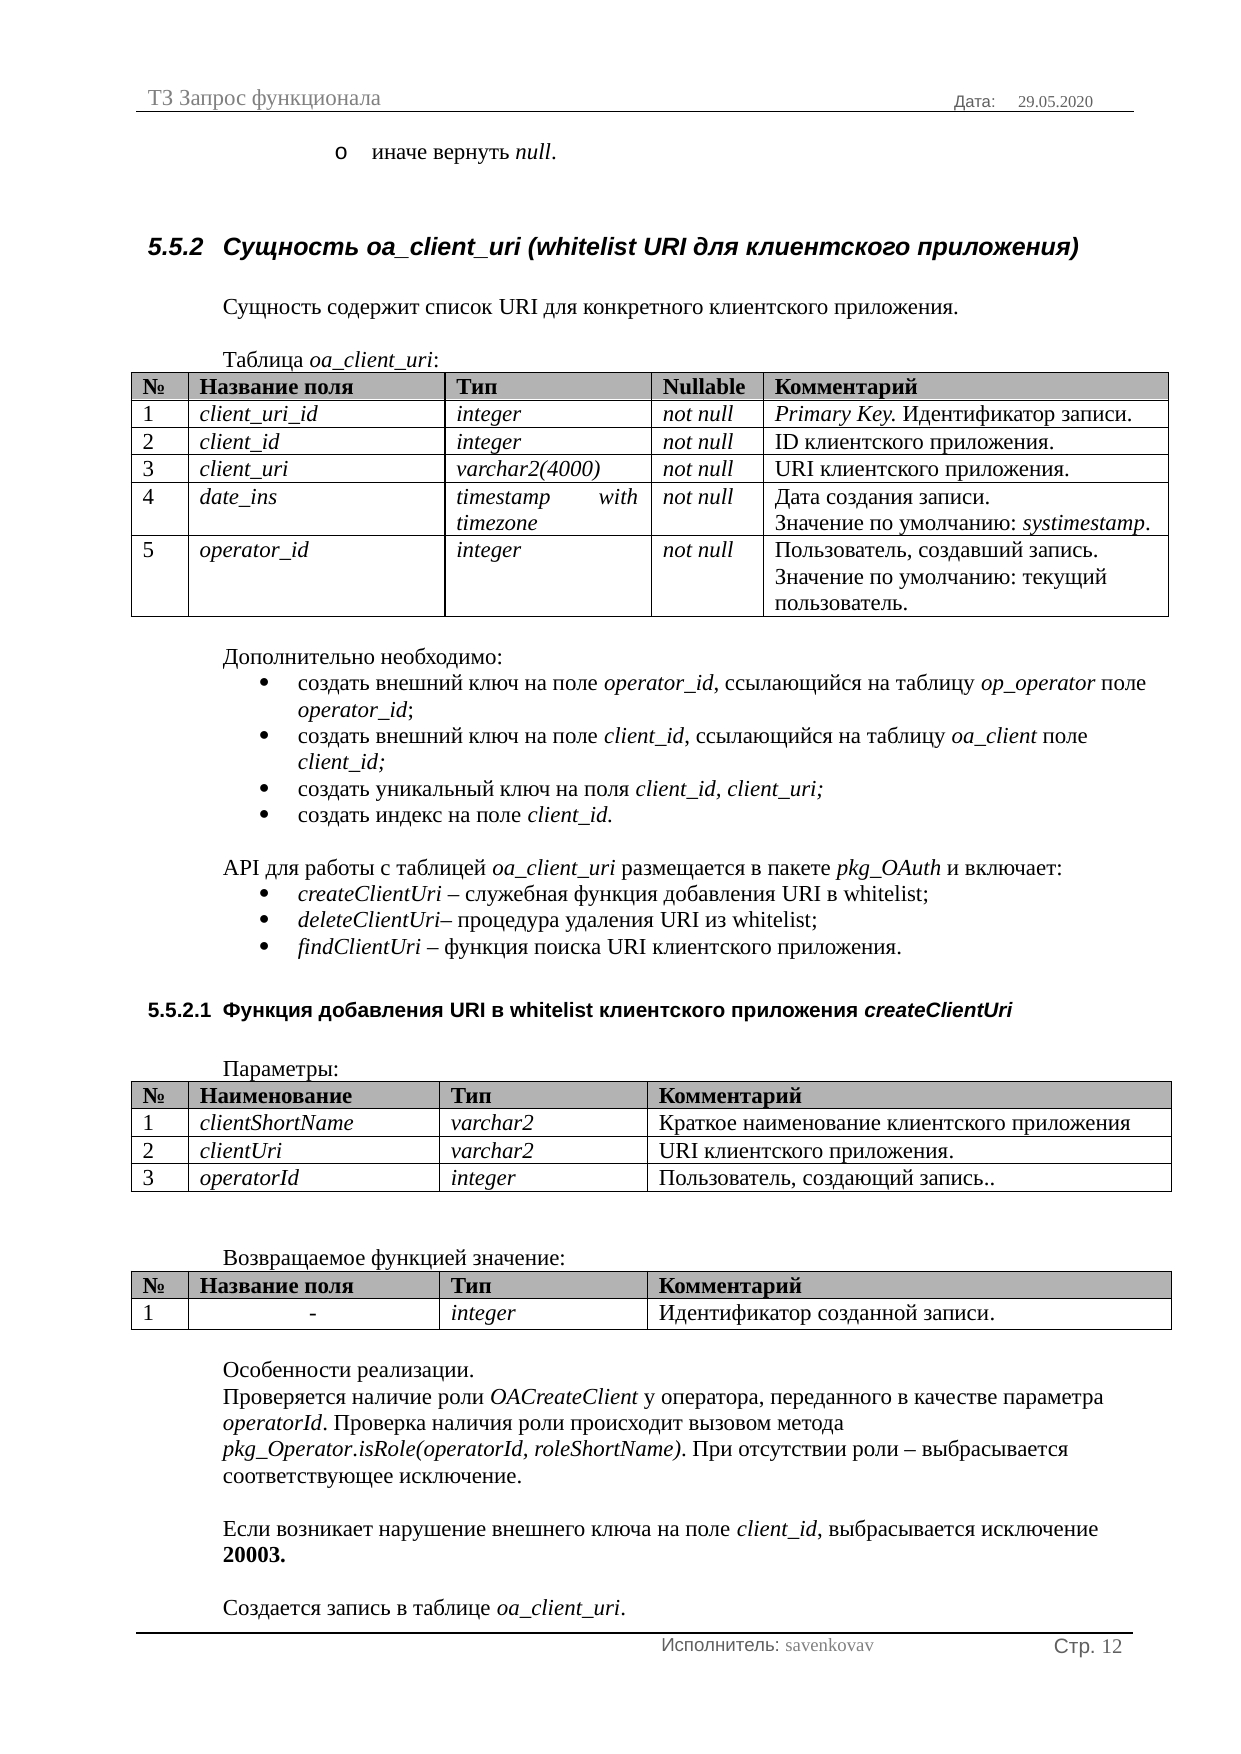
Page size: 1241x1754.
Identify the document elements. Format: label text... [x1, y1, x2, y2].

list создать внешний ключ на поле client_id, ссылающийся на таблицу oa_client поле client_id; [260, 722, 1152, 775]
table_cell - [189, 1299, 439, 1329]
table_cell 3 [132, 455, 188, 482]
list создать уникальный ключ на поля client_id, client_uri; [260, 775, 1152, 801]
table_cell 1 [132, 1299, 188, 1329]
table_header Тип [440, 1082, 647, 1108]
text Если возникает нарушение внешнего ключа на поле client_id, выбрасывается исключение 20003. [223, 1514, 1152, 1567]
table_cell Идентификатор созданной записи. [648, 1299, 1171, 1329]
table_header Тип [440, 1272, 647, 1298]
table_cell varchar2(4000) [446, 455, 651, 482]
table_cell date_ins [189, 483, 444, 535]
table_cell 1 [132, 1109, 188, 1136]
table_cell clientUri [189, 1137, 439, 1163]
table_cell 5 [132, 536, 188, 616]
table_cell client_id [189, 428, 444, 454]
text Параметры: [223, 1054, 1152, 1081]
table_cell not null [652, 428, 763, 454]
table_cell client_uri_id [189, 401, 444, 427]
table_cell 3 [132, 1164, 188, 1191]
list deleteClientUri– процедура удаления URI из whitelist; [260, 906, 1152, 933]
text API для работы с таблицей oa_client_uri размещается в пакете pkg_OAuth и включает: [223, 854, 1152, 880]
table_cell Пользователь, создавший запись. Значение по умолчанию: текущий пользователь. [764, 536, 1168, 616]
table_cell 1 [132, 401, 188, 427]
table_header Название поля [189, 373, 444, 399]
table_cell client_uri [189, 455, 444, 482]
list findClientUri – функция поиска URI клиентского приложения. [260, 933, 1152, 959]
table_cell Краткое наименование клиентского приложения [648, 1109, 1171, 1136]
table_cell operator_id [189, 536, 444, 616]
table_header № [132, 1272, 188, 1298]
list иначе вернуть null. [334, 138, 1152, 166]
text Создается запись в таблице oa_client_uri. [223, 1594, 1152, 1620]
table_header Наименование [189, 1082, 439, 1108]
table_cell URI клиентского приложения. [648, 1137, 1171, 1163]
table_cell 2 [132, 1137, 188, 1163]
text Особенности реализации. [223, 1356, 1152, 1383]
text Проверяется наличие роли OACreateClient у оператора, переданного в качестве параметра operatorId. Проверка наличия роли происходит вызовом метода pkg_Operator.isRole(operatorId, roleShortName). При отсутствии роли – выбрасывается соответствующее исключение. [223, 1383, 1152, 1488]
table_header Комментарий [648, 1272, 1171, 1298]
table_cell integer [446, 536, 651, 616]
table_header Название поля [189, 1272, 439, 1298]
table_cell varchar2 [440, 1137, 647, 1163]
table_cell ID клиентского приложения. [764, 428, 1168, 454]
table_cell integer [446, 401, 651, 427]
table_cell integer [440, 1299, 647, 1329]
table_cell timestamp with timezone [446, 483, 651, 535]
table_cell not null [652, 536, 763, 616]
table_cell not null [652, 455, 763, 482]
table_cell clientShortName [189, 1109, 439, 1136]
table_cell Пользователь, создающий запись.. [648, 1164, 1171, 1191]
list создать индекс на поле client_id. [260, 801, 1152, 827]
table_header Комментарий [648, 1082, 1171, 1108]
subtitle Сущность oa_client_uri (whitelist URI для клиентского приложения) [148, 232, 1152, 260]
list createClientUri – служебная функция добавления URI в whitelist; [260, 880, 1152, 906]
table_cell 4 [132, 483, 188, 535]
table_cell not null [652, 401, 763, 427]
list создать внешний ключ на поле operator_id, ссылающийся на таблицу op_operator поле operator_id; [260, 669, 1152, 722]
table_cell integer [440, 1164, 647, 1191]
table_cell Primary Key. Идентификатор записи. [764, 401, 1168, 427]
table_header № [132, 373, 188, 399]
table_cell Дата создания записи. Значение по умолчанию: systimestamp. [764, 483, 1168, 535]
table_cell not null [652, 483, 763, 535]
table_header № [132, 1082, 188, 1108]
table_cell 2 [132, 428, 188, 454]
table_cell varchar2 [440, 1109, 647, 1136]
text Возвращаемое функцией значение: [223, 1244, 1152, 1271]
table_header Nullable [652, 373, 763, 399]
text Таблица oa_client_uri: [223, 346, 1152, 372]
table_cell integer [446, 428, 651, 454]
text Сущность содержит список URI для конкретного клиентского приложения. [223, 293, 1152, 319]
subtitle Функция добавления URI в whitelist клиентского приложения createClientUri [148, 998, 1152, 1022]
table_cell URI клиентского приложения. [764, 455, 1168, 482]
table_header Тип [446, 373, 651, 399]
table_header Комментарий [764, 373, 1168, 399]
text Дополнительно необходимо: [223, 643, 1152, 669]
table_cell operatorId [189, 1164, 439, 1191]
